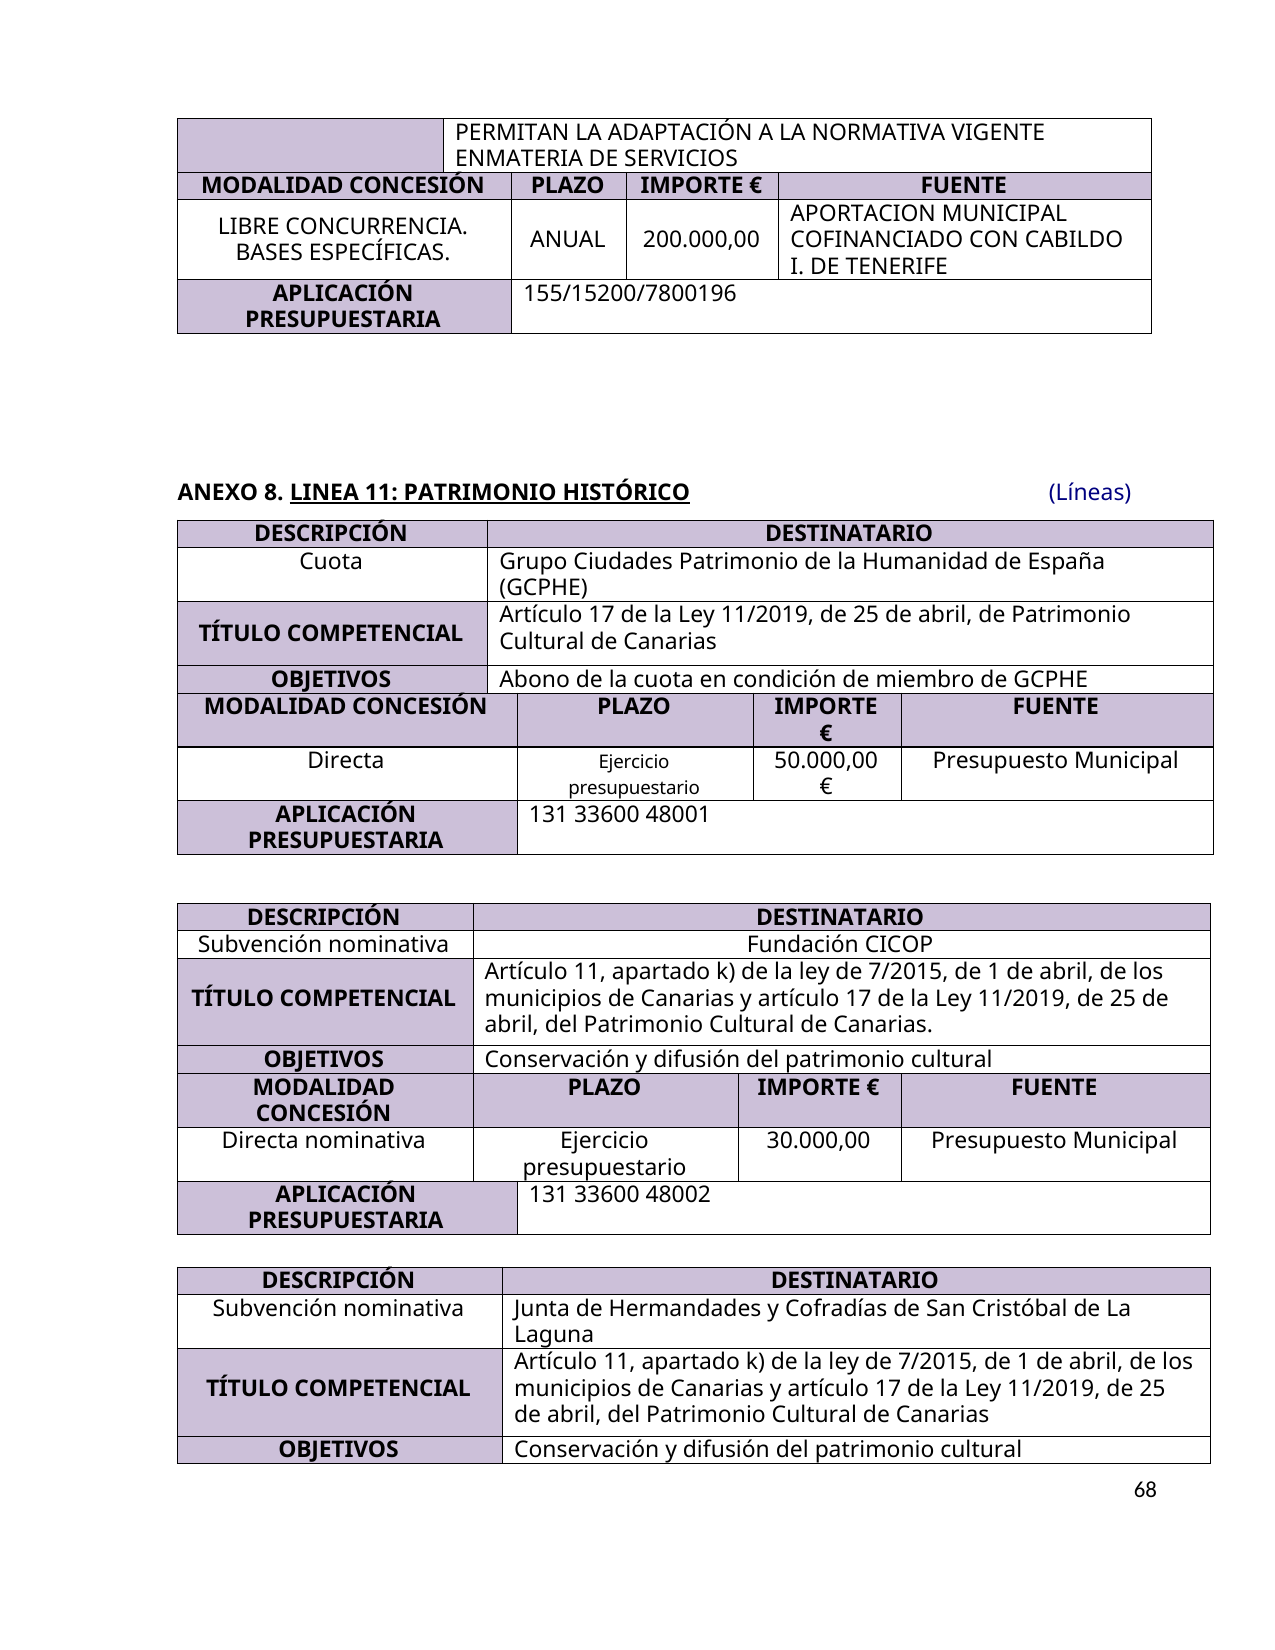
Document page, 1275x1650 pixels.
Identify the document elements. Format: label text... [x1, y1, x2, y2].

table_cell APLICACIÓN PRESUPUESTARIA [178, 1182, 517, 1234]
table_cell FUENTE [902, 694, 1213, 746]
table_cell APLICACIÓN PRESUPUESTARIA [178, 801, 517, 854]
table_cell Artículo 17 de la Ley 11/2019, de 25 de abril, de Patrimonio Cultural de Canarias [488, 602, 1213, 665]
table_cell Ejercicio presupuestario [474, 1128, 738, 1181]
table_cell LIBRE CONCURRENCIA. BASES ESPECÍFICAS. [178, 200, 511, 279]
table_cell TÍTULO COMPETENCIAL [178, 602, 487, 665]
table_header DESCRIPCIÓN [178, 904, 473, 930]
table_cell Conservación y difusión del patrimonio cultural [503, 1437, 1210, 1463]
table_cell Subvención nominativa [178, 931, 473, 958]
table_cell 131 33600 48002 [518, 1182, 1210, 1234]
table_cell [178, 119, 443, 172]
table_cell TÍTULO COMPETENCIAL [178, 959, 473, 1045]
table_cell IMPORTE € [754, 694, 901, 746]
table_header DESTINATARIO [474, 904, 1210, 930]
table_header DESCRIPCIÓN [178, 521, 487, 547]
table_cell 155/15200/7800196 [512, 280, 1151, 333]
table_cell Junta de Hermandades y Cofradías de San Cristóbal de La Laguna [503, 1295, 1210, 1348]
table_cell IMPORTE € [739, 1074, 901, 1127]
table_cell Directa nominativa [178, 1128, 473, 1181]
table_cell Abono de la cuota en condición de miembro de GCPHE [488, 666, 1213, 693]
table_cell FUENTE [779, 173, 1151, 199]
table_cell PLAZO [512, 173, 626, 199]
table_cell Artículo 11, apartado k) de la ley de 7/2015, de 1 de abril, de los municipios de Canarias y artículo 17 de la Ley 11/2019, de 25 de abril, del Patrimonio Cultural de Canarias [503, 1349, 1210, 1436]
table_cell 50.000,00 € [754, 748, 901, 800]
table_cell 30.000,00 [739, 1128, 901, 1181]
table_cell Presupuesto Municipal [902, 748, 1213, 800]
table_cell OBJETIVOS [178, 1046, 473, 1073]
table_cell Cuota [178, 548, 487, 601]
table_cell PLAZO [474, 1074, 738, 1127]
table_header DESTINATARIO [503, 1268, 1210, 1294]
table_cell Ejercicio presupuestario [518, 748, 753, 800]
text ANEXO 8. LINEA 11: PATRIMONIO HISTÓRICO (Líneas) [177, 413, 1157, 507]
table_cell FUENTE [902, 1074, 1210, 1127]
table_cell PLAZO [518, 694, 753, 746]
table_cell 131 33600 48001 [518, 801, 1213, 854]
table_header DESTINATARIO [488, 521, 1213, 547]
table_cell ANUAL [512, 200, 626, 279]
table_cell MODALIDAD CONCESIÓN [178, 1074, 473, 1127]
table_cell MODALIDAD CONCESIÓN [178, 173, 511, 199]
table_cell Presupuesto Municipal [902, 1128, 1210, 1181]
table_cell Directa [178, 748, 517, 800]
table_cell MODALIDAD CONCESIÓN [178, 694, 517, 746]
table_cell 200.000,00 [627, 200, 778, 279]
table_cell IMPORTE € [627, 173, 778, 199]
table_cell Fundación CICOP [474, 931, 1210, 958]
table_cell OBJETIVOS [178, 1437, 502, 1463]
table_cell APORTACION MUNICIPAL COFINANCIADO CON CABILDO I. DE TENERIFE [779, 200, 1151, 279]
table_header DESCRIPCIÓN [178, 1268, 502, 1294]
table_cell Subvención nominativa [178, 1295, 502, 1348]
table_cell APLICACIÓN PRESUPUESTARIA [178, 280, 511, 333]
table_cell Artículo 11, apartado k) de la ley de 7/2015, de 1 de abril, de los municipios de Canarias y artículo 17 de la Ley 11/2019, de 25 de abril, del Patrimonio Cultural de Canarias. [474, 959, 1210, 1045]
table_cell Grupo Ciudades Patrimonio de la Humanidad de España (GCPHE) [488, 548, 1213, 601]
table_cell Conservación y difusión del patrimonio cultural [474, 1046, 1210, 1073]
table_cell OBJETIVOS [178, 666, 487, 693]
table_cell PERMITAN LA ADAPTACIÓN A LA NORMATIVA VIGENTE ENMATERIA DE SERVICIOS [444, 119, 1151, 172]
table_cell TÍTULO COMPETENCIAL [178, 1349, 502, 1436]
